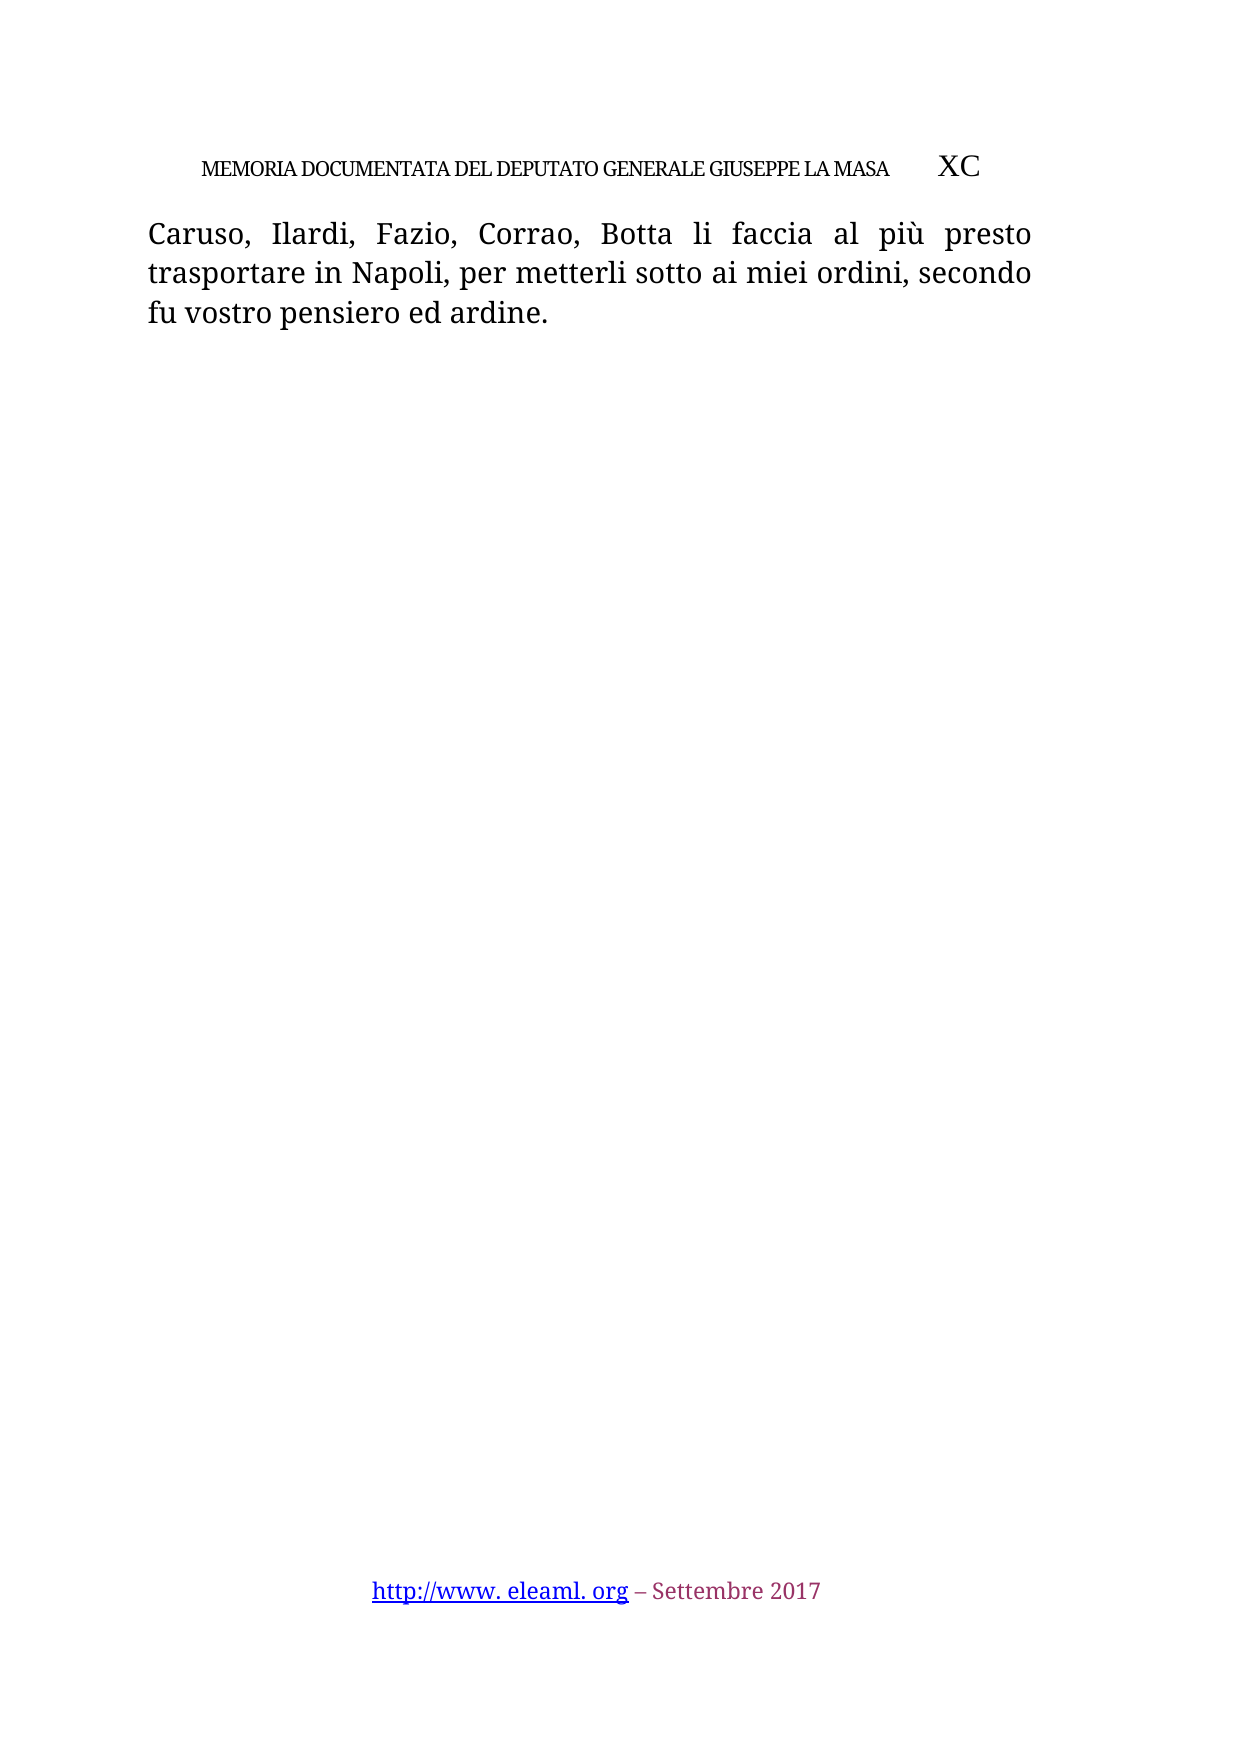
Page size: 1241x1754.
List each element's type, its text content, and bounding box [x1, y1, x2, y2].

text Caruso, Ilardi, Fazio, Corrao, Botta li faccia al più presto trasportare in Napoli, per metterli sotto ai miei ordini, secondo fu vostro pensiero ed ardine. [148, 213, 1033, 332]
